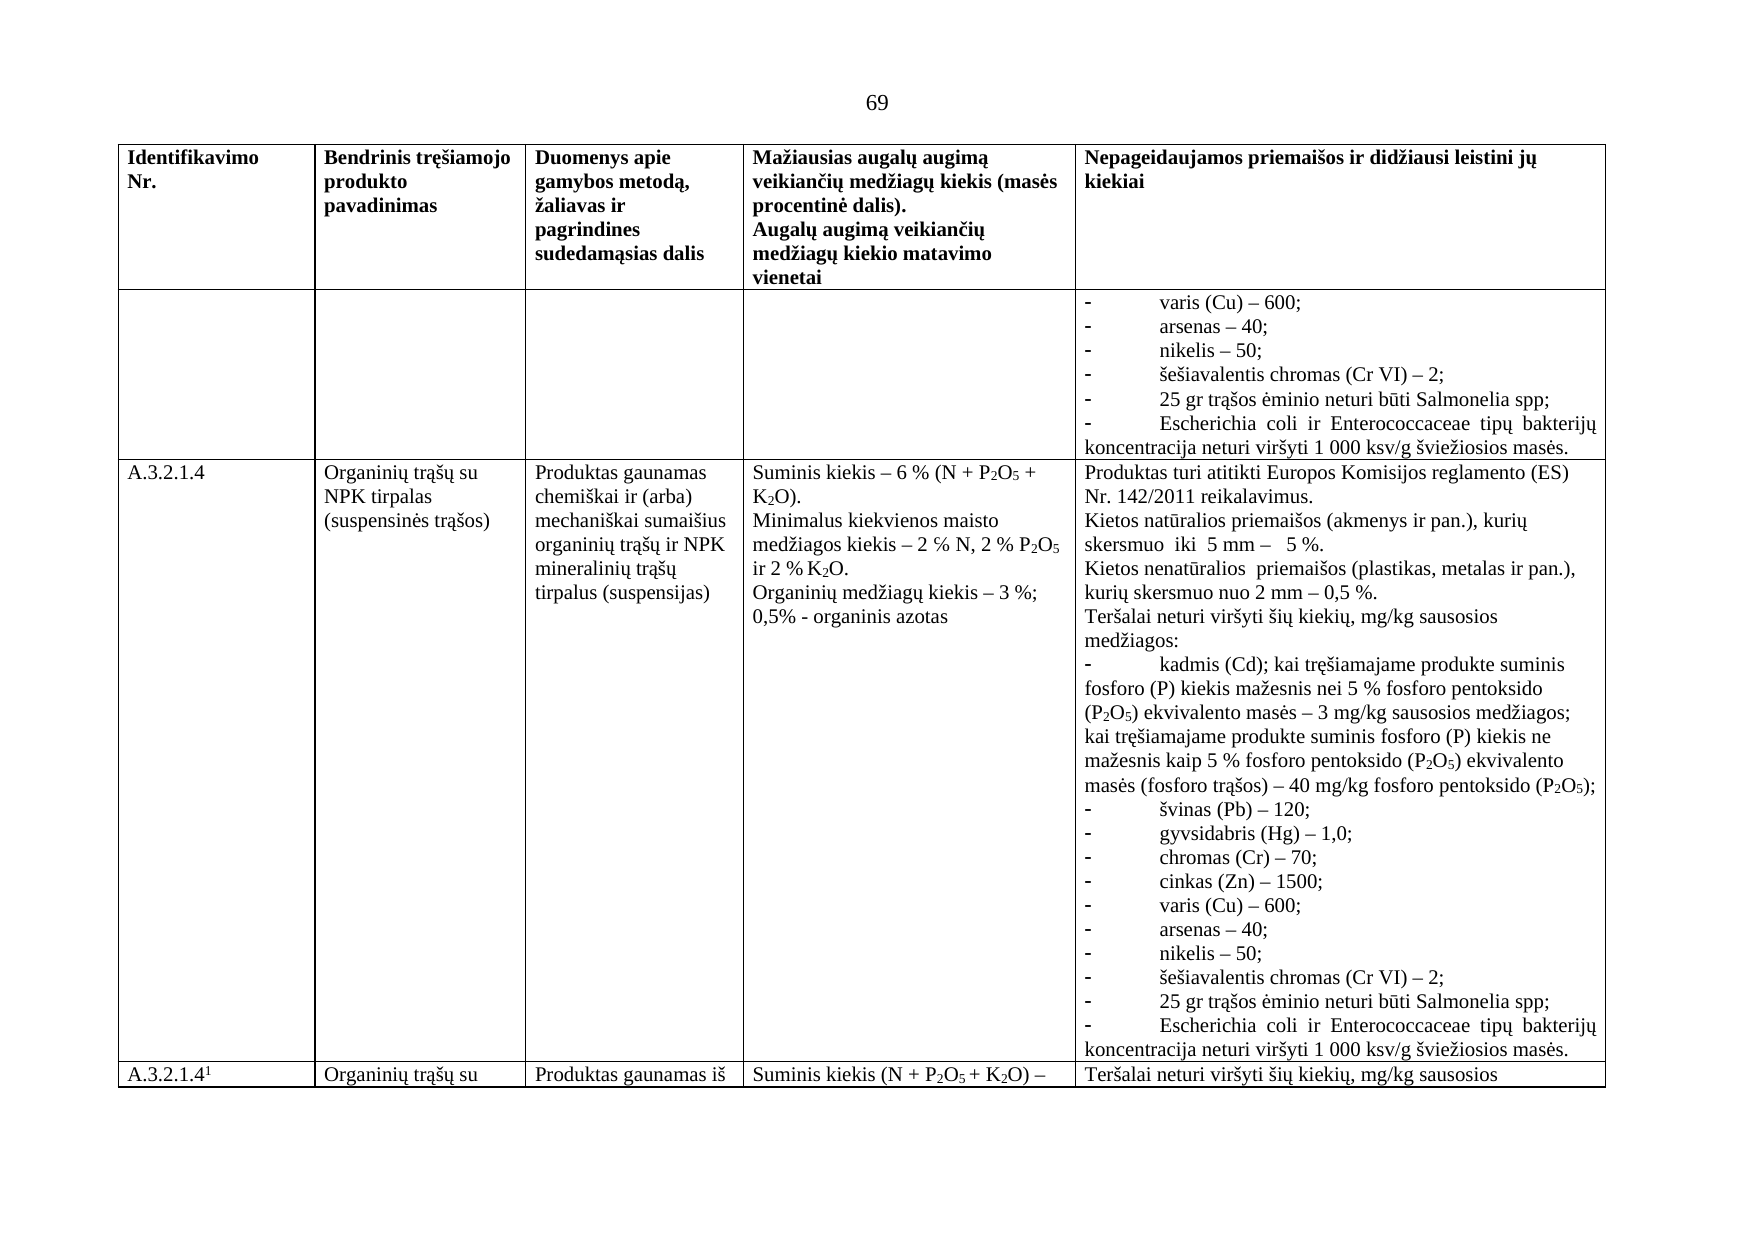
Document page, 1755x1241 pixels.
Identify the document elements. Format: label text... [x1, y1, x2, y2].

table_header Bendrinis tręšiamojo produkto pavadinimas [316, 145, 525, 289]
table_cell Produktas turi atitikti Europos Komisijos reglamento (ES) Nr. 142/2011 reikalavimus. Kietos natūralios priemaišos (akmenys ir pan.), kurių skersmuo iki 5 mm – 5 %. Kietos nenatūralios priemaišos (plastikas, metalas ir pan.), kurių skersmuo nuo 2 mm – 0,5 %. Teršalai neturi viršyti šių kiekių, mg/kg sausosios medžiagos:  kadmis (Cd); kai tręšiamajame produkte suminis fosforo (P) kiekis mažesnis nei 5 % fosforo pentoksido (P2O5) ekvivalento masės – 3 mg/kg sausosios medžiagos; kai tręšiamajame produkte suminis fosforo (P) kiekis ne mažesnis kaip 5 % fosforo pentoksido (P2O5) ekvivalento masės (fosforo trąšos) – 40 mg/kg fosforo pentoksido (P2O5);  švinas (Pb) – 120;  gyvsidabris (Hg) – 1,0;  chromas (Cr) – 70;  cinkas (Zn) – 1500;  varis (Cu) – 600;  arsenas – 40;  nikelis – 50;  šešiavalentis chromas (Cr VI) – 2;  25 gr trąšos ėminio neturi būti Salmonelia spp;  Escherichia coli ir Enterococcaceae tipų bakterijų koncentracija neturi viršyti 1 000 ksv/g šviežiosios masės. [1076, 460, 1605, 1061]
table_cell Teršalai neturi viršyti šių kiekių, mg/kg sausosios [1076, 1062, 1605, 1086]
table_header Duomenys apie gamybos metodą, žaliavas ir pagrindines sudedamąsias dalis [526, 145, 743, 289]
table_cell Produktas gaunamas chemiškai ir (arba) mechaniškai sumaišius organinių trąšų ir NPK mineralinių trąšų tirpalus (suspensijas) [526, 460, 743, 1061]
table_cell [744, 290, 1075, 459]
table_cell A.3.2.1.4 [119, 460, 314, 1061]
table_cell A.3.2.1.41 [119, 1062, 314, 1086]
table_cell [119, 290, 314, 459]
table_cell Produktas gaunamas iš [526, 1062, 743, 1086]
table_cell Organinių trąšų su [316, 1062, 525, 1086]
table_cell Suminis kiekis – 6 % (N + P2O5 + K2O). Minimalus kiekvienos maisto medžiagos kiekis – 2 ℅ N, 2 % P2O5 ir 2 % K2O. Organinių medžiagų kiekis – 3 %; 0,5% - organinis azotas [744, 460, 1075, 1061]
table_cell [526, 290, 743, 459]
table_cell [316, 290, 525, 459]
table_cell Suminis kiekis (N + P2O5 + K2O) – [744, 1062, 1075, 1086]
table_header Mažiausias augalų augimą veikiančių medžiagų kiekis (masės procentinė dalis). Augalų augimą veikiančių medžiagų kiekio matavimo vienetai [744, 145, 1075, 289]
table_header Nepageidaujamos priemaišos ir didžiausi leistini jų kiekiai [1076, 145, 1605, 289]
table_cell Organinių trąšų su NPK tirpalas (suspensinės trąšos) [316, 460, 525, 1061]
table_header Identifikavimo Nr. [119, 145, 314, 289]
table_cell  varis (Cu) – 600;  arsenas – 40;  nikelis – 50;  šešiavalentis chromas (Cr VI) – 2;  25 gr trąšos ėminio neturi būti Salmonelia spp;  Escherichia coli ir Enterococcaceae tipų bakterijų koncentracija neturi viršyti 1 000 ksv/g šviežiosios masės. [1076, 290, 1605, 459]
